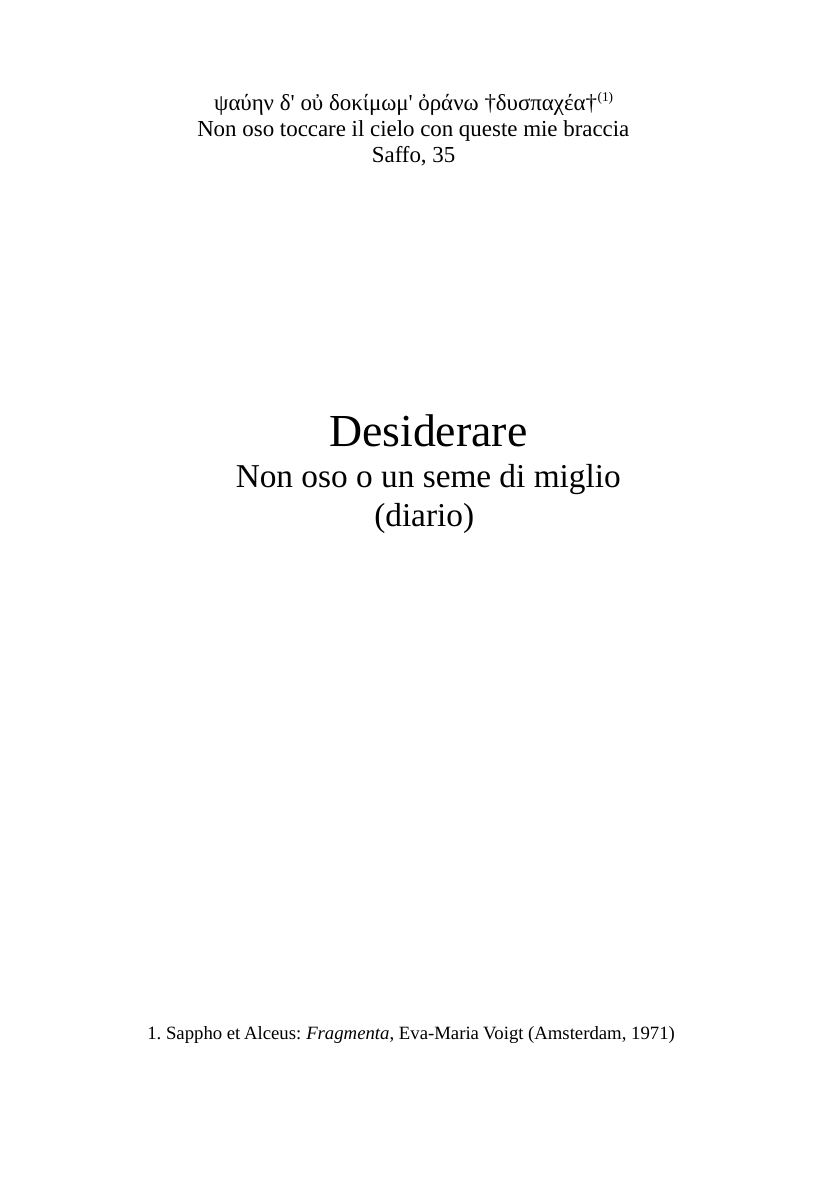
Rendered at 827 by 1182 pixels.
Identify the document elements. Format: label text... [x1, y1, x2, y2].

text Non oso toccare il cielo con queste mie braccia [88, 115, 738, 141]
text 1. Sappho et Alceus: Fragmenta, Eva-Maria Voigt (Amsterdam, 1971) [88, 1022, 738, 1043]
text Desiderare [88, 404, 738, 457]
text Non oso o un seme di miglio [88, 457, 738, 495]
text Saffo, 35 [88, 141, 738, 168]
text ψαύην δ' οὐ δοκίμωμ' ὀράνω †δυσπαχέα†(1) [88, 88, 738, 115]
text (diario) [88, 495, 738, 533]
